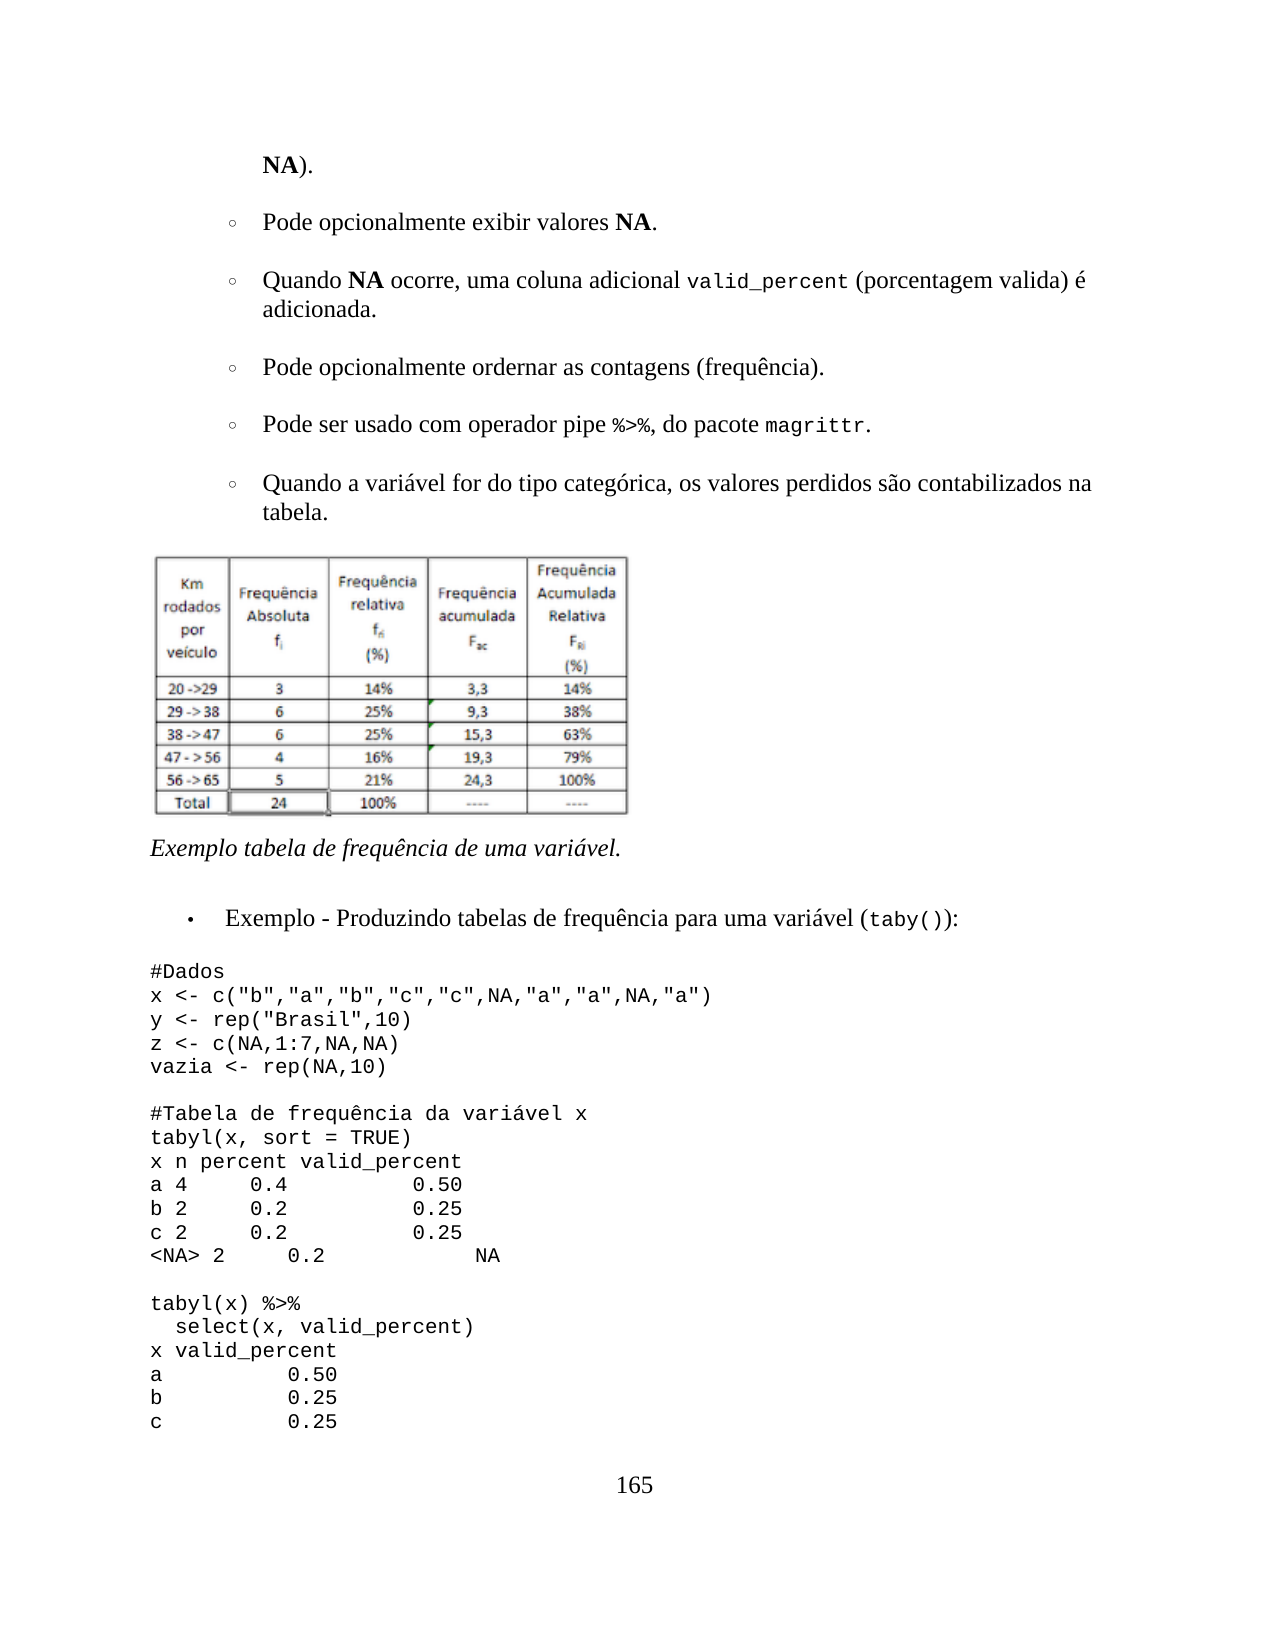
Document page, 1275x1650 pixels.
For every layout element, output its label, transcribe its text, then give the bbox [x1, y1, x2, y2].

text y <- rep("Brasil",10) [150, 1009, 1125, 1032]
text c 0.25 [150, 1411, 1125, 1434]
text x valid_percent [150, 1340, 1125, 1363]
list NA). [225, 150, 1125, 207]
text #Tabela de frequência da variável x [150, 1103, 1125, 1127]
list Pode ser usado com operador pipe %>%, do pacote magrittr. [225, 409, 1125, 468]
text z <- c(NA,1:7,NA,NA) [150, 1032, 1125, 1056]
text c 2 0.2 0.25 [150, 1222, 1125, 1245]
list Exemplo - Produzindo tabelas de frequência para uma variável (taby()): [187, 903, 1125, 962]
list Quando a variável for do tipo categórica, os valores perdidos são contabilizados na tabela. [225, 468, 1125, 554]
text <NA> 2 0.2 NA [150, 1245, 1125, 1269]
list Quando NA ocorre, uma coluna adicional valid_percent (porcentagem valida) é adicionada. [225, 265, 1125, 352]
text #Dados [150, 962, 1125, 985]
text x <- c("b","a","b","c","c",NA,"a","a",NA,"a") [150, 985, 1125, 1009]
list Pode opcionalmente ordernar as contagens (frequência). [225, 352, 1125, 409]
text Exemplo tabela de frequência de uma variável. [150, 833, 1125, 862]
list Pode opcionalmente exibir valores NA. [225, 207, 1125, 265]
text vazia <- rep(NA,10) [150, 1056, 1125, 1080]
text tabyl(x) %>% [150, 1293, 1125, 1316]
text a 4 0.4 0.50 [150, 1174, 1125, 1198]
picture [150, 554, 638, 821]
text a 0.50 [150, 1363, 1125, 1387]
text select(x, valid_percent) [150, 1316, 1125, 1340]
text b 0.25 [150, 1387, 1125, 1411]
text x n percent valid_percent [150, 1151, 1125, 1174]
text tabyl(x, sort = TRUE) [150, 1127, 1125, 1151]
text b 2 0.2 0.25 [150, 1198, 1125, 1222]
